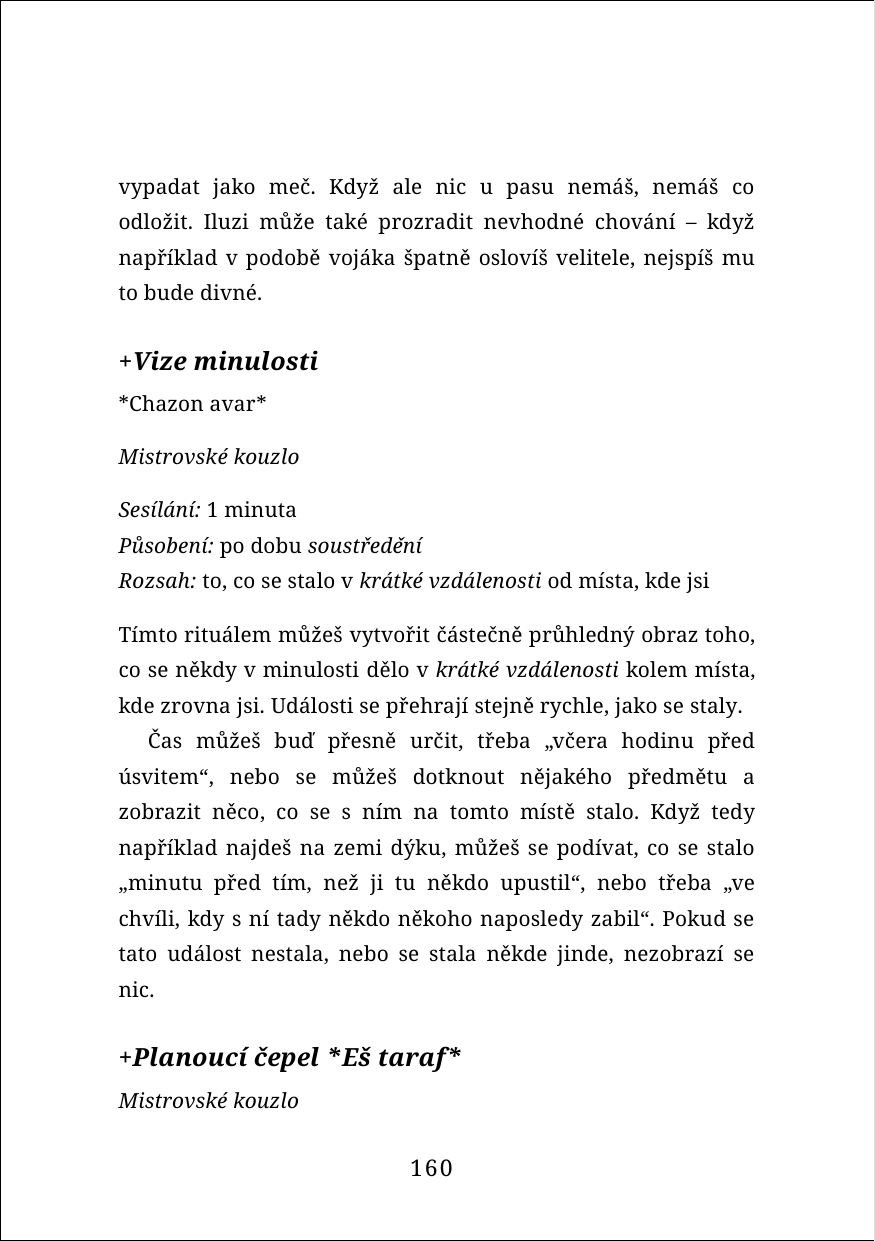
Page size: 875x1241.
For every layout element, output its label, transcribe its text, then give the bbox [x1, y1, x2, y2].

subtitle +Vize minulosti [118, 343, 756, 377]
text *Chazon avar* [118, 389, 756, 418]
text Tímto rituálem můžeš vytvořit částečně průhledný obraz toho, co se někdy v minulosti dělo v krátké vzdálenosti kolem místa, kde zrovna jsi. Události se přehrají stejně rychle, jako se staly. Čas můžeš buď přesně určit, třeba „včera hodinu před úsvitem“, nebo se můžeš dotknout nějakého předmětu a zobrazit něco, co se s ním na tomto místě stalo. Když tedy například najdeš na zemi dýku, můžeš se podívat, co se stalo „minutu před tím, než ji tu někdo upustil“, nebo třeba „ve chvíli, kdy s ní tady někdo někoho naposledy zabil“. Pokud se tato událost nestala, nebo se stala někde jinde, nezobrazí se nic. [118, 620, 756, 1003]
text Mistrovské kouzlo [118, 1086, 756, 1114]
text Sesílání: 1 minuta Působení: po dobu soustředění Rozsah: to, co se stalo v krátké vzdálenosti od místa, kde jsi [118, 496, 756, 595]
text Mistrovské kouzlo [118, 442, 756, 471]
subtitle +Planoucí čepel *Eš taraf* [118, 1040, 756, 1074]
text vypadat jako meč. Když ale nic u pasu nemáš, nemáš co odložit. Iluzi může také prozradit nevhodné chování – když například v podobě vojáka špatně oslovíš velitele, nejspíš mu to bude divné. [118, 172, 756, 307]
